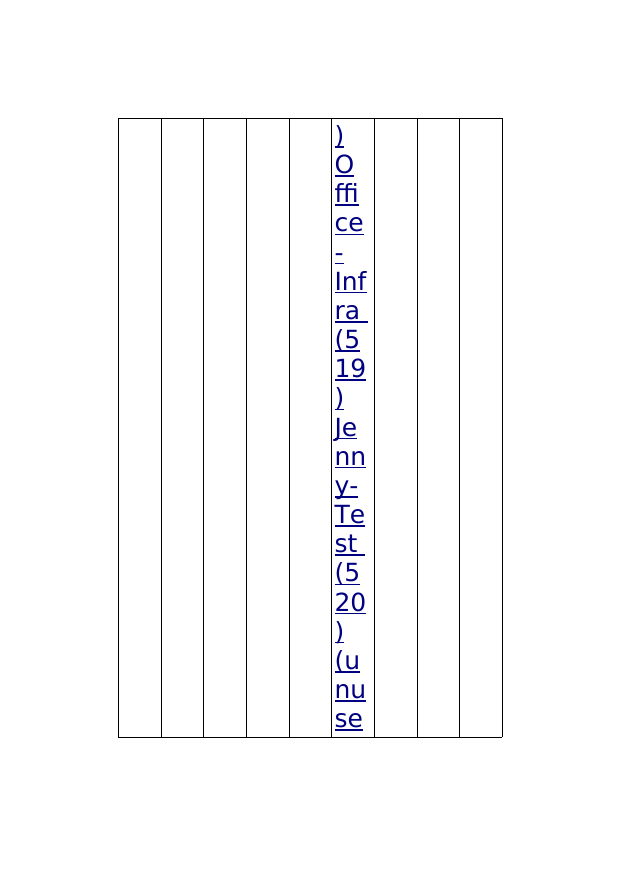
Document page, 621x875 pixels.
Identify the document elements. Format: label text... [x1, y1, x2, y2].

table_cell [119, 119, 161, 737]
table_cell [162, 119, 203, 737]
table_cell [418, 119, 459, 737]
table_cell ) Office-Infra (519) Jenny-Test (520) (unuse [332, 119, 374, 737]
table_cell [204, 119, 246, 737]
table_cell [460, 119, 502, 737]
table_cell [247, 119, 289, 737]
table_cell [375, 119, 417, 737]
table_cell [290, 119, 331, 737]
